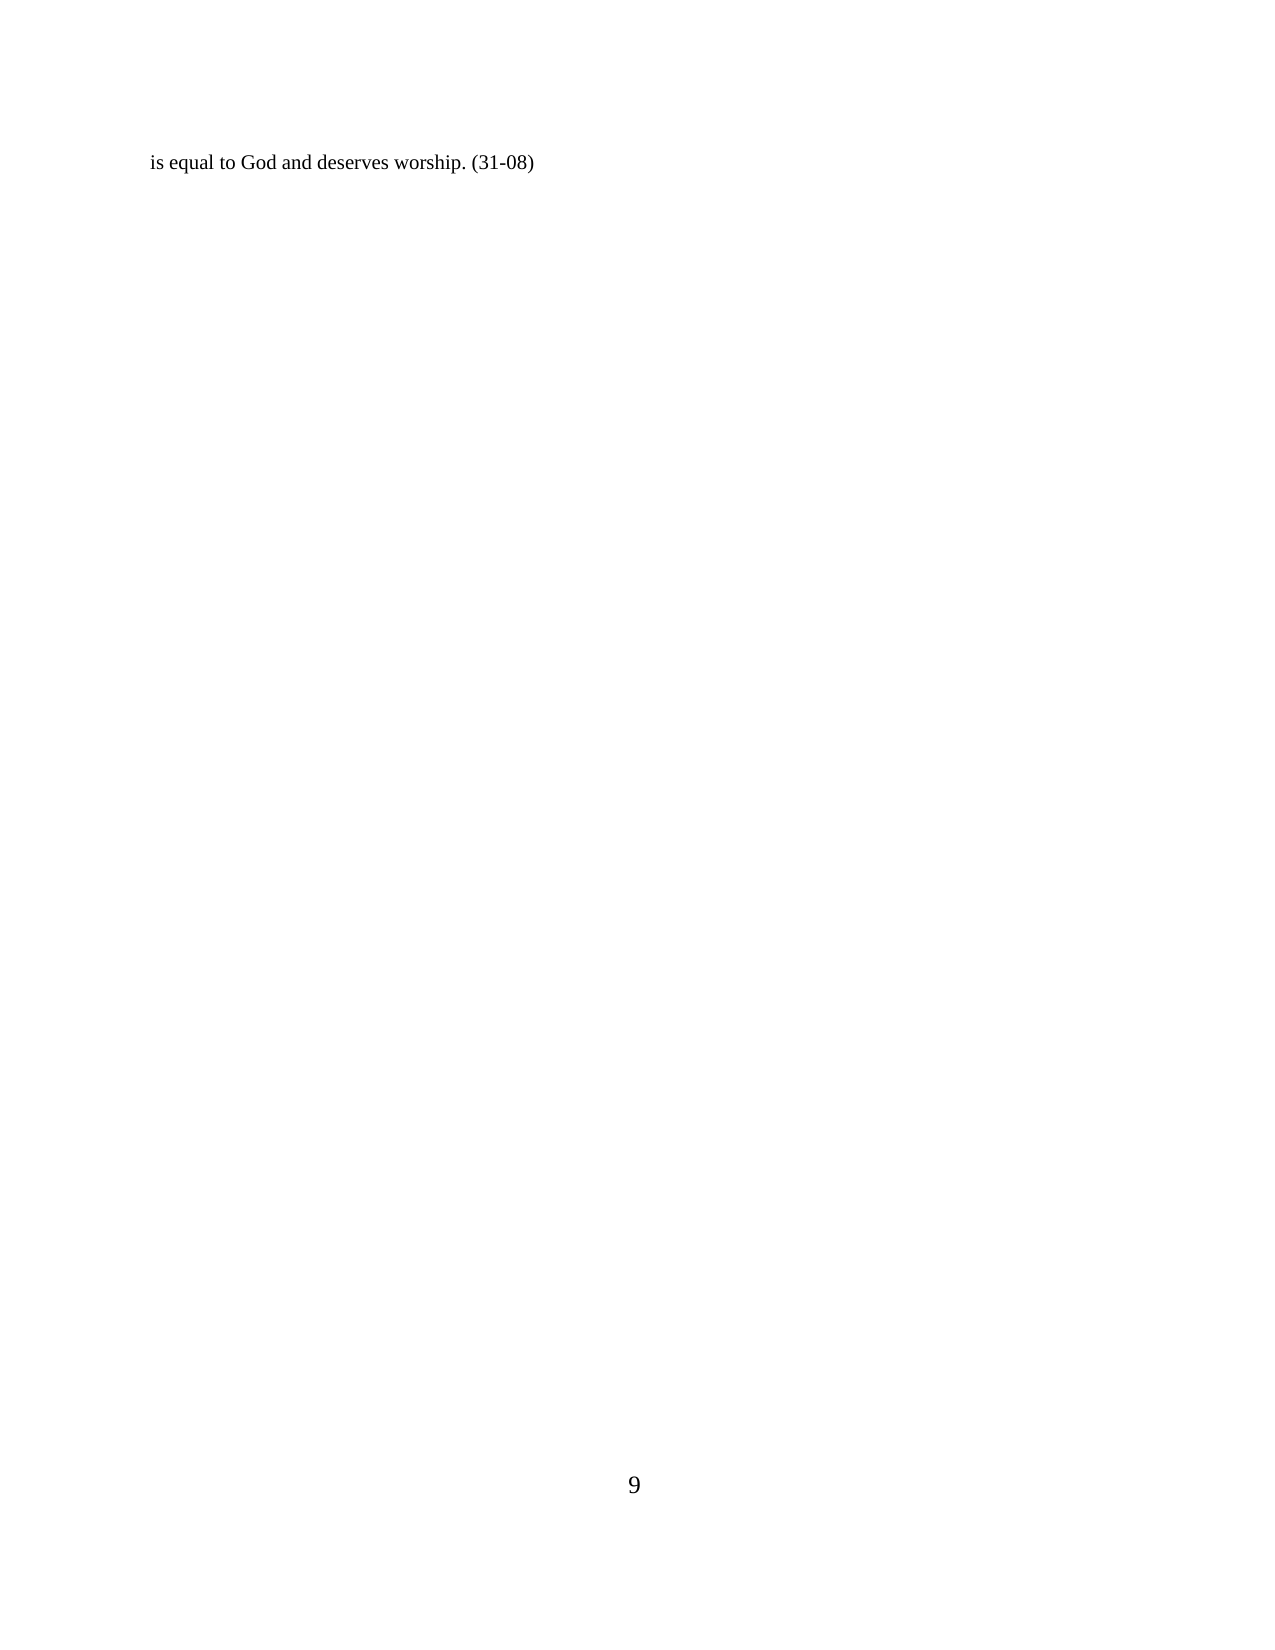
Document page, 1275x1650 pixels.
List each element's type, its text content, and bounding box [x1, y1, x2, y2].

text is equal to God and deserves worship. (31-08) [150, 150, 1125, 174]
